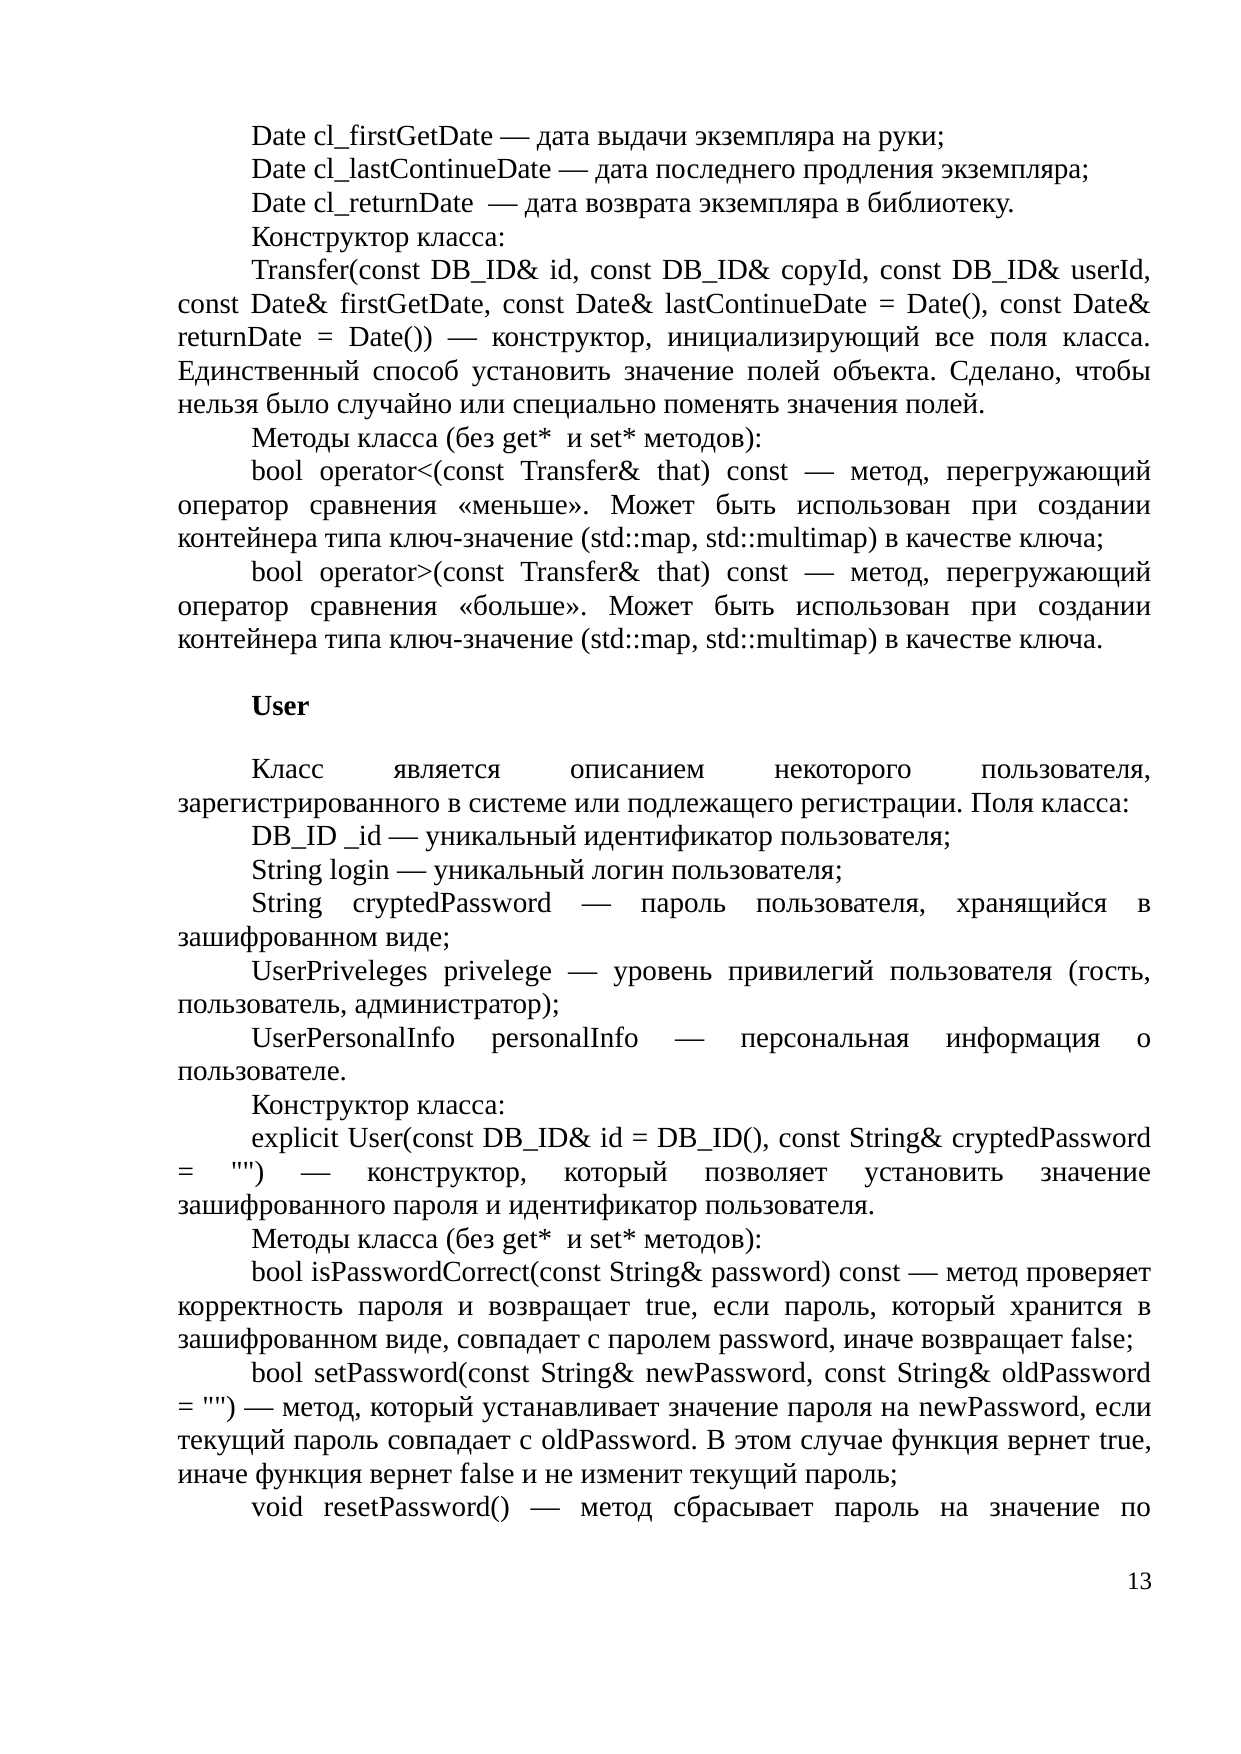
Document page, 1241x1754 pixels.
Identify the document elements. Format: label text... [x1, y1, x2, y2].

text Методы класса (без get* и set* методов): [177, 1221, 1152, 1254]
text UserPriveleges privelege — уровень привилегий пользователя (гость, пользователь, администратор); [177, 953, 1152, 1020]
text Date cl_firstGetDate — дата выдачи экземпляра на руки; [177, 118, 1152, 152]
text Date cl_returnDate — дата возврата экземпляра в библиотеку. [177, 185, 1152, 219]
text bool isPasswordCorrect(const String& password) const — метод проверяет корректность пароля и возвращает true, если пароль, который хранится в зашифрованном виде, совпадает с паролем password, иначе возвращает false; [177, 1254, 1152, 1355]
text Класс является описанием некоторого пользователя, зарегистрированного в системе или подлежащего регистрации. Поля класса: [177, 751, 1152, 818]
text Конструктор класса: [177, 1087, 1152, 1120]
text bool operator<(const Transfer& that) const — метод, перегружающий оператор сравнения «меньше». Может быть использован при создании контейнера типа ключ-значение (std::map, std::multimap) в качестве ключа; [177, 453, 1152, 554]
text String login — уникальный логин пользователя; [177, 852, 1152, 886]
text Методы класса (без get* и set* методов): [177, 420, 1152, 453]
text void resetPassword() — метод сбрасывает пароль на значение по [177, 1489, 1152, 1523]
text DB_ID _id — уникальный идентификатор пользователя; [177, 818, 1152, 852]
text Transfer(const DB_ID& id, const DB_ID& copyId, const DB_ID& userId, const Date& firstGetDate, const Date& lastContinueDate = Date(), const Date& returnDate = Date()) — конструктор, инициализирующий все поля класса. Единственный способ установить значение полей объекта. Сделано, чтобы нельзя было случайно или специально поменять значения полей. [177, 252, 1152, 420]
text UserPersonalInfo personalInfo — персональная информация о пользователе. [177, 1020, 1152, 1087]
text String cryptedPassword — пароль пользователя, хранящийся в зашифрованном виде; [177, 886, 1152, 953]
text Date cl_lastContinueDate — дата последнего продления экземпляра; [177, 152, 1152, 185]
text bool setPassword(const String& newPassword, const String& oldPassword = "") — метод, который устанавливает значение пароля на newPassword, если текущий пароль совпадает с oldPassword. В этом случае функция вернет true, иначе функция вернет false и не изменит текущий пароль; [177, 1355, 1152, 1489]
text explicit User(const DB_ID& id = DB_ID(), const String& cryptedPassword = "") — конструктор, который позволяет установить значение зашифрованного пароля и идентификатор пользователя. [177, 1120, 1152, 1221]
text bool operator>(const Transfer& that) const — метод, перегружающий оператор сравнения «больше». Может быть использован при создании контейнера типа ключ-значение (std::map, std::multimap) в качестве ключа. [177, 554, 1152, 655]
subtitle User [251, 688, 1152, 722]
text Конструктор класса: [177, 219, 1152, 252]
